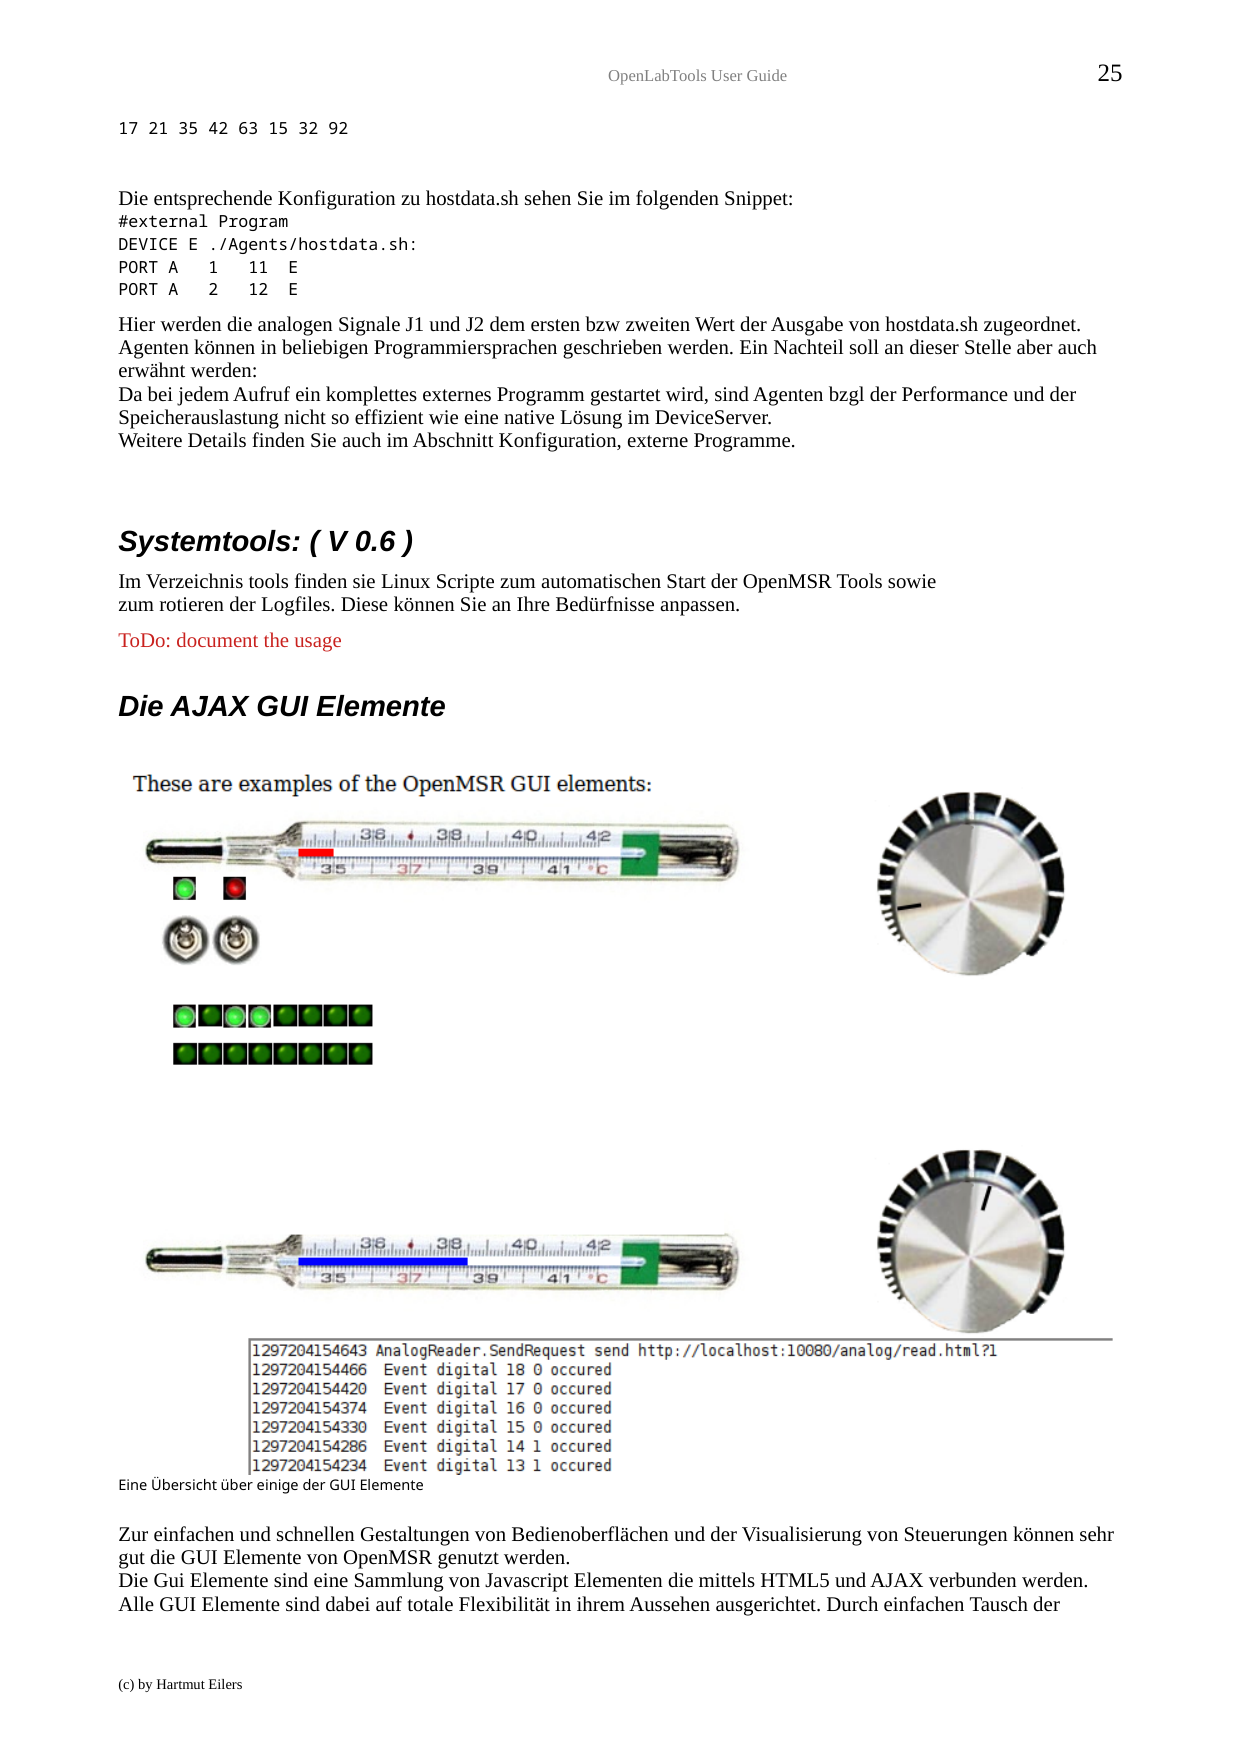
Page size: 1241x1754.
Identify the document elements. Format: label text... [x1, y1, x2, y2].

text Hier werden die analogen Signale J1 und J2 dem ersten bzw zweiten Wert der Ausgabe von hostdata.sh zugeordnet. Agenten können in beliebigen Programmiersprachen geschrieben werden. Ein Nachteil soll an dieser Stelle aber auch erwähnt werden: Da bei jedem Aufruf ein komplettes externes Programm gestartet wird, sind Agenten bzgl der Performance und der Speicherauslastung nicht so effizient wie eine native Lösung im DeviceServer. Weitere Details finden Sie auch im Abschnitt Konfiguration, externe Programme. [118, 313, 1122, 452]
subtitle Systemtools: ( V 0.6 ) [118, 525, 1122, 558]
text Die Gui Elemente sind eine Sammlung von Javascript Elementen die mittels HTML5 und AJAX verbunden werden. Alle GUI Elemente sind dabei auf totale Flexibilität in ihrem Aussehen ausgerichtet. Durch einfachen Tausch der [118, 1569, 1122, 1616]
text 17 21 35 42 63 15 32 92 [118, 116, 1122, 139]
picture [127, 763, 1113, 1475]
text Im Verzeichnis tools finden sie Linux Scripte zum automatischen Start der OpenMSR Tools sowie zum rotieren der Logfiles. Diese können Sie an Ihre Bedürfnisse anpassen. [118, 570, 1122, 616]
text Die entsprechende Konfiguration zu hostdata.sh sehen Sie im folgenden Snippet: #external Program DEVICE E ./Agents/hostdata.sh: PORT A 1 11 E PORT A 2 12 E [118, 187, 1122, 301]
text Eine Übersicht über einige der GUI Elemente Zur einfachen und schnellen Gestaltungen von Bedienoberflächen und der Visualisierung von Steuerungen können sehr gut die GUI Elemente von OpenMSR genutzt werden. [118, 1475, 1122, 1569]
subtitle Die AJAX GUI Elemente [118, 689, 1122, 722]
text ToDo: document the usage [118, 629, 1122, 652]
